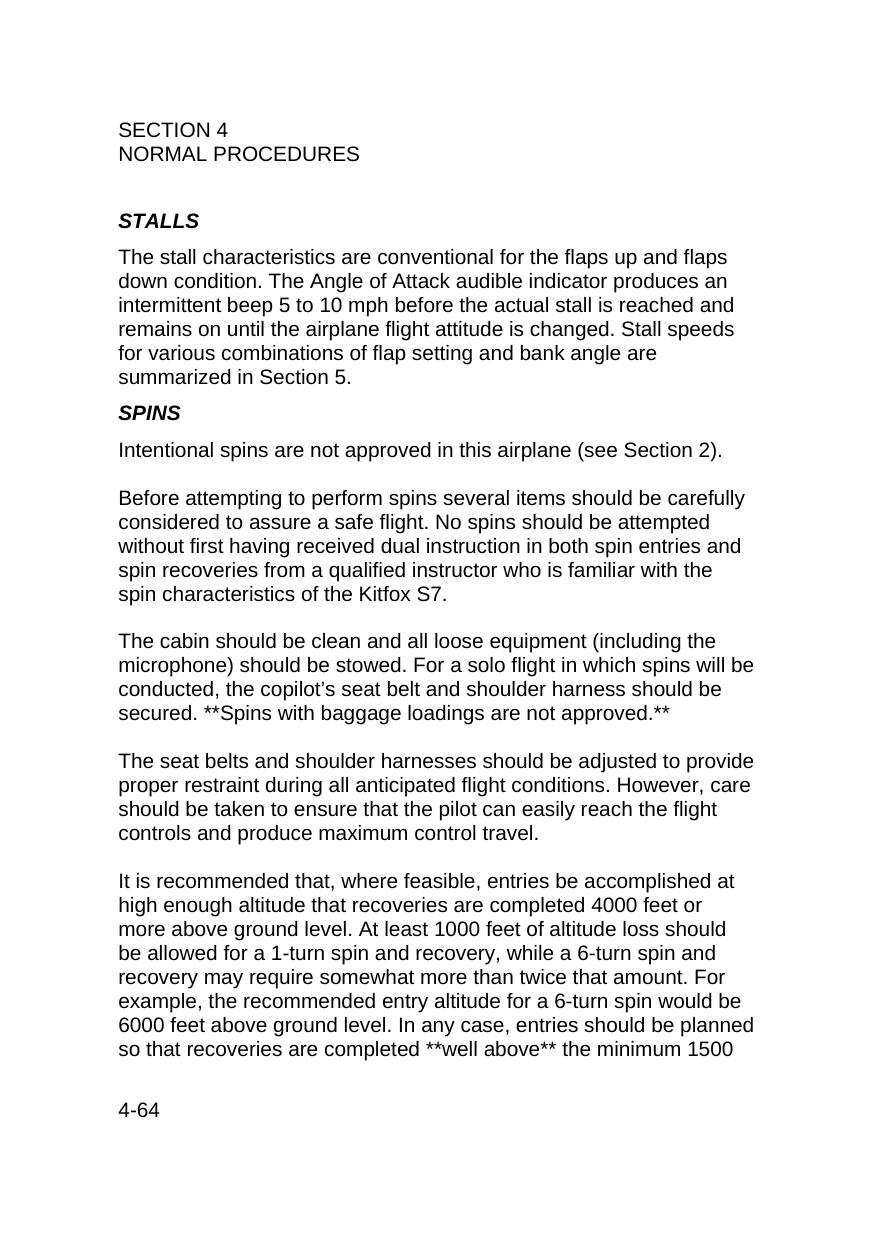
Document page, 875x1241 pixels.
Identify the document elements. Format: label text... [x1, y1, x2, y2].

text The cabin should be clean and all loose equipment (including the microphone) should be stowed. For a solo flight in which spins will be conducted, the copilot’s seat belt and shoulder harness should be secured. **Spins with baggage loadings are not approved.** [118, 629, 756, 725]
text Before attempting to perform spins several items should be carefully considered to assure a safe flight. No spins should be attempted without first having received dual instruction in both spin entries and spin recoveries from a qualified instructor who is familiar with the spin characteristics of the Kitfox S7. [118, 486, 756, 605]
text Intentional spins are not approved in this airplane (see Section 2). [118, 438, 756, 462]
subtitle SPINS [118, 401, 756, 425]
text The stall characteristics are conventional for the flaps up and flaps down condition. The Angle of Attack audible indicator produces an intermittent beep 5 to 10 mph before the actual stall is reached and remains on until the airplane flight attitude is changed. Stall speeds for various combinations of flap setting and bank angle are summarized in Section 5. [118, 245, 756, 389]
text It is recommended that, where feasible, entries be accomplished at high enough altitude that recoveries are completed 4000 feet or more above ground level. At least 1000 feet of altitude loss should be allowed for a 1-turn spin and recovery, while a 6-turn spin and recovery may require somewhat more than twice that amount. For example, the recommended entry altitude for a 6-turn spin would be 6000 feet above ground level. In any case, entries should be planned so that recoveries are completed **well above** the minimum 1500 [118, 869, 756, 1061]
text The seat belts and shoulder harnesses should be adjusted to provide proper restraint during all anticipated flight conditions. However, care should be taken to ensure that the pilot can easily reach the flight controls and produce maximum control travel. [118, 749, 756, 845]
subtitle STALLS [118, 208, 756, 232]
